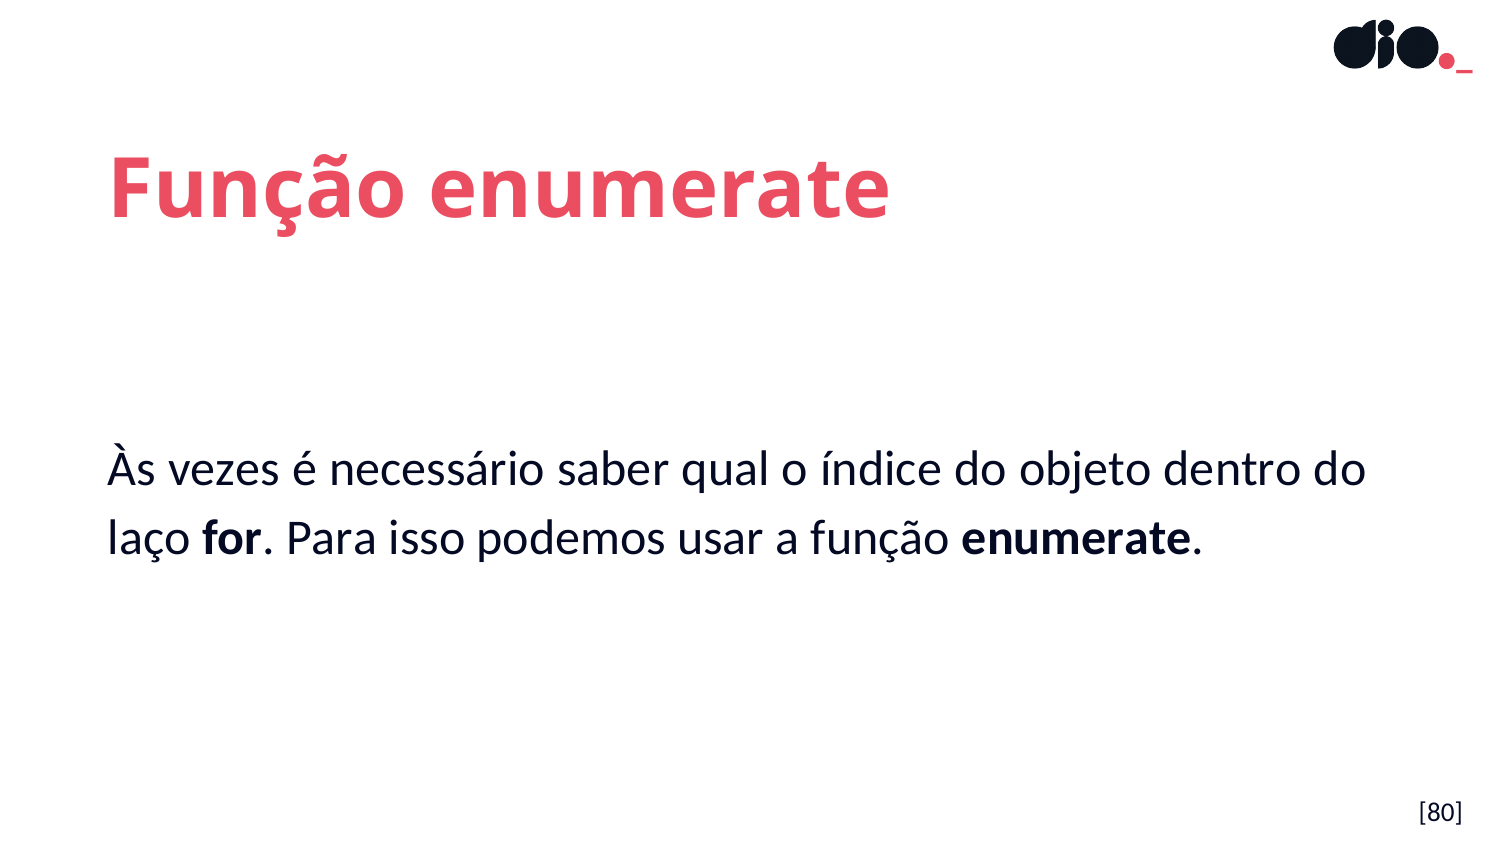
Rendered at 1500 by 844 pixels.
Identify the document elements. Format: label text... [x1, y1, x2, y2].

text_box [] [1403, 779, 1494, 844]
text_box Às vezes é necessário saber qual o índice do objeto dentro do laço for. Para isso podemos usar a função enumerate. [92, 243, 1408, 749]
text_box Função enumerate [92, 104, 1408, 243]
